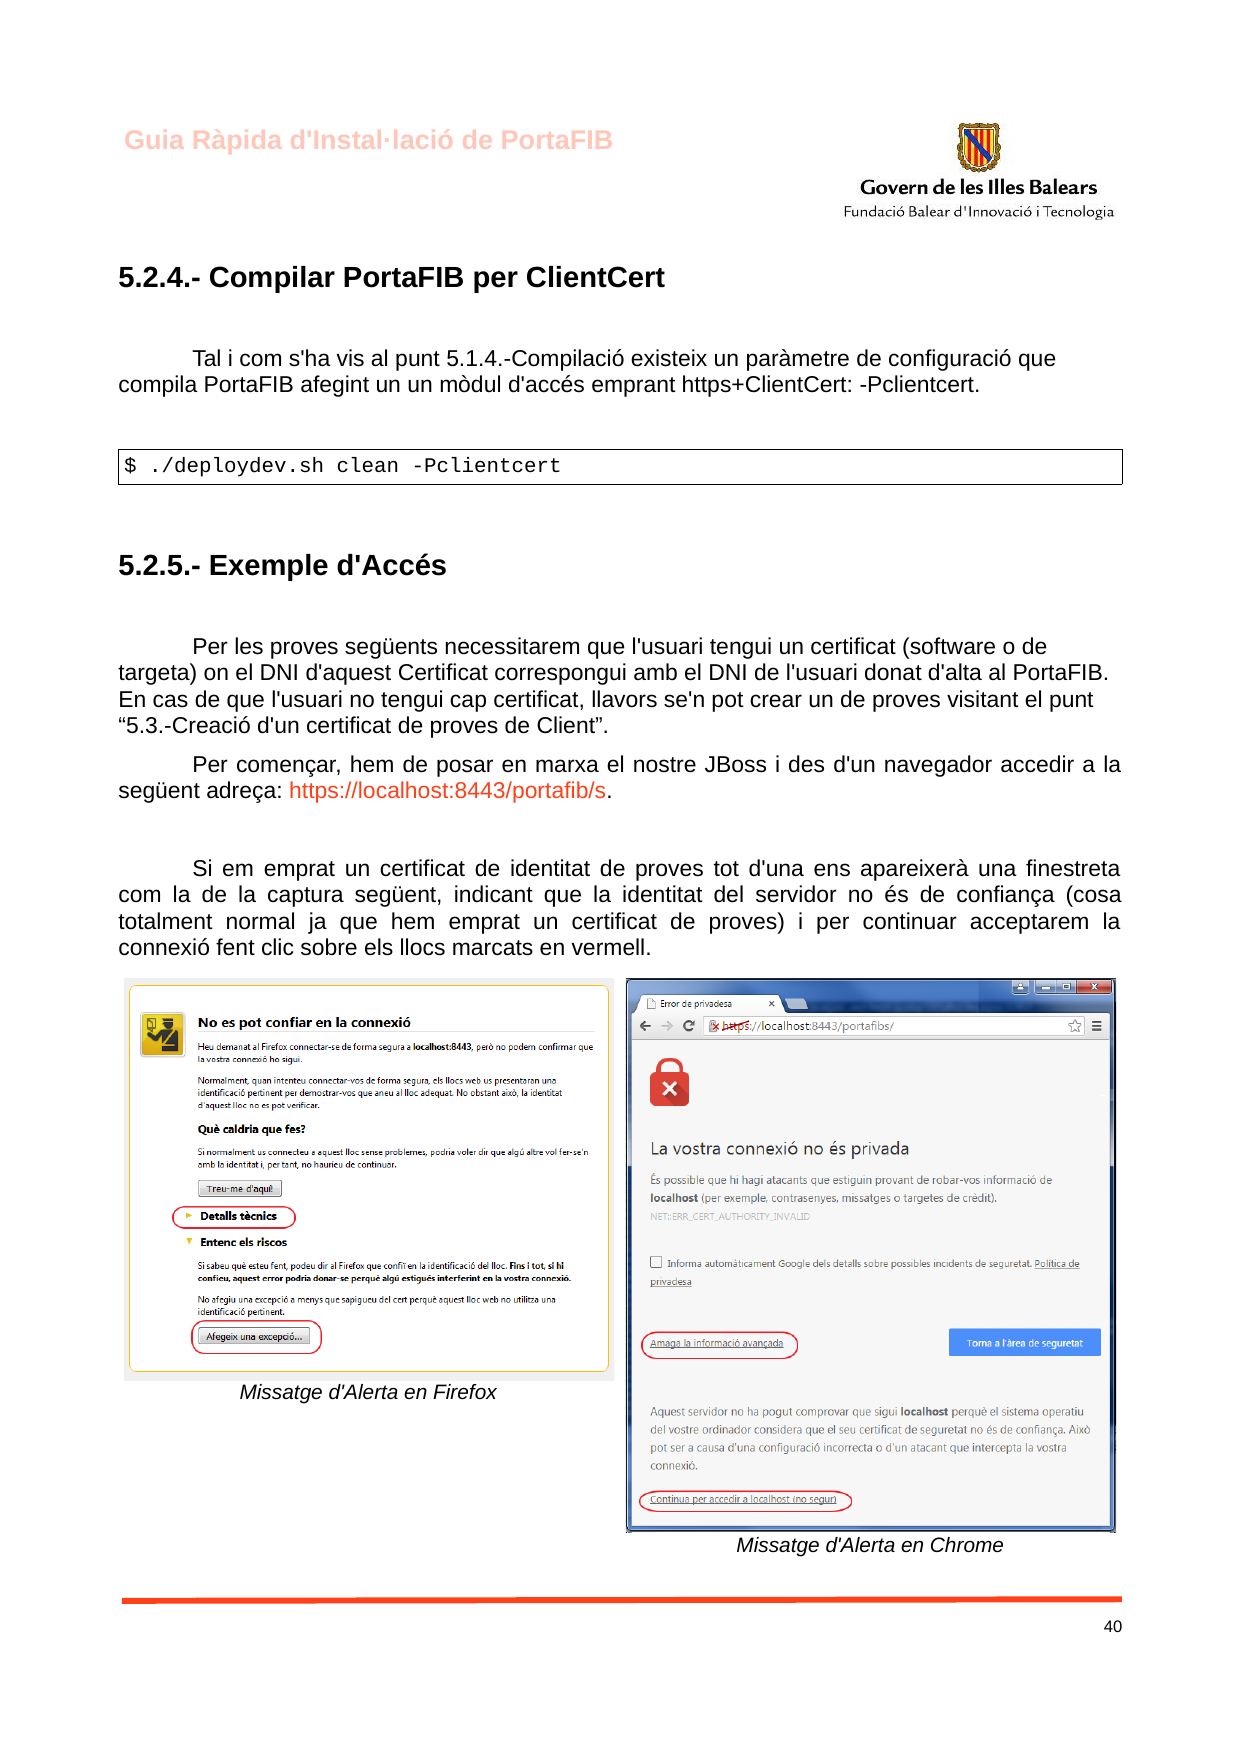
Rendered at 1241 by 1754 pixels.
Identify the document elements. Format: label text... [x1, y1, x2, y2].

picture [625, 978, 1117, 1533]
text Per començar, hem de posar en marxa el nostre JBoss i des d'un navegador accedir a la següent adreça: https://localhost:8443/portafib/s. [118, 751, 1122, 803]
text Tal i com s'ha vis al punt 5.1.4.-Compilació existeix un paràmetre de configuració que compila PortaFIB afegint un un mòdul d'accés emprant https+ClientCert: -Pclientcert. [118, 345, 1122, 397]
subtitle Exemple d'Accés [118, 548, 1122, 582]
table_header [620, 973, 1122, 978]
table_header [118, 973, 620, 978]
text Per les proves següents necessitarem que l'usuari tengui un certificat (software o de targeta) on el DNI d'aquest Certificat correspongui amb el DNI de l'usuari donat d'alta al PortaFIB. En cas de que l'usuari no tengui cap certificat, llavors se'n pot crear un de proves visitant el punt “5.3.-Creació d'un certificat de proves de Client”. [118, 633, 1122, 738]
table_header Missatge d'Alerta en Firefox [118, 979, 620, 1562]
subtitle Compilar PortaFIB per ClientCert [118, 260, 1122, 293]
table_header $ ./deploydev.sh clean -Pclientcert [119, 450, 1122, 484]
table_header Missatge d'Alerta en Chrome [620, 979, 1122, 1562]
text Si em emprat un certificat de identitat de proves tot d'una ens apareixerà una finestreta com la de la captura següent, indicant que la identitat del servidor no és de confiança (cosa totalment normal ja que hem emprat un certificat de proves) i per continuar acceptarem la connexió fent clic sobre els llocs marcats en vermell. [118, 855, 1122, 960]
picture [840, 123, 1117, 220]
picture [123, 978, 615, 1381]
